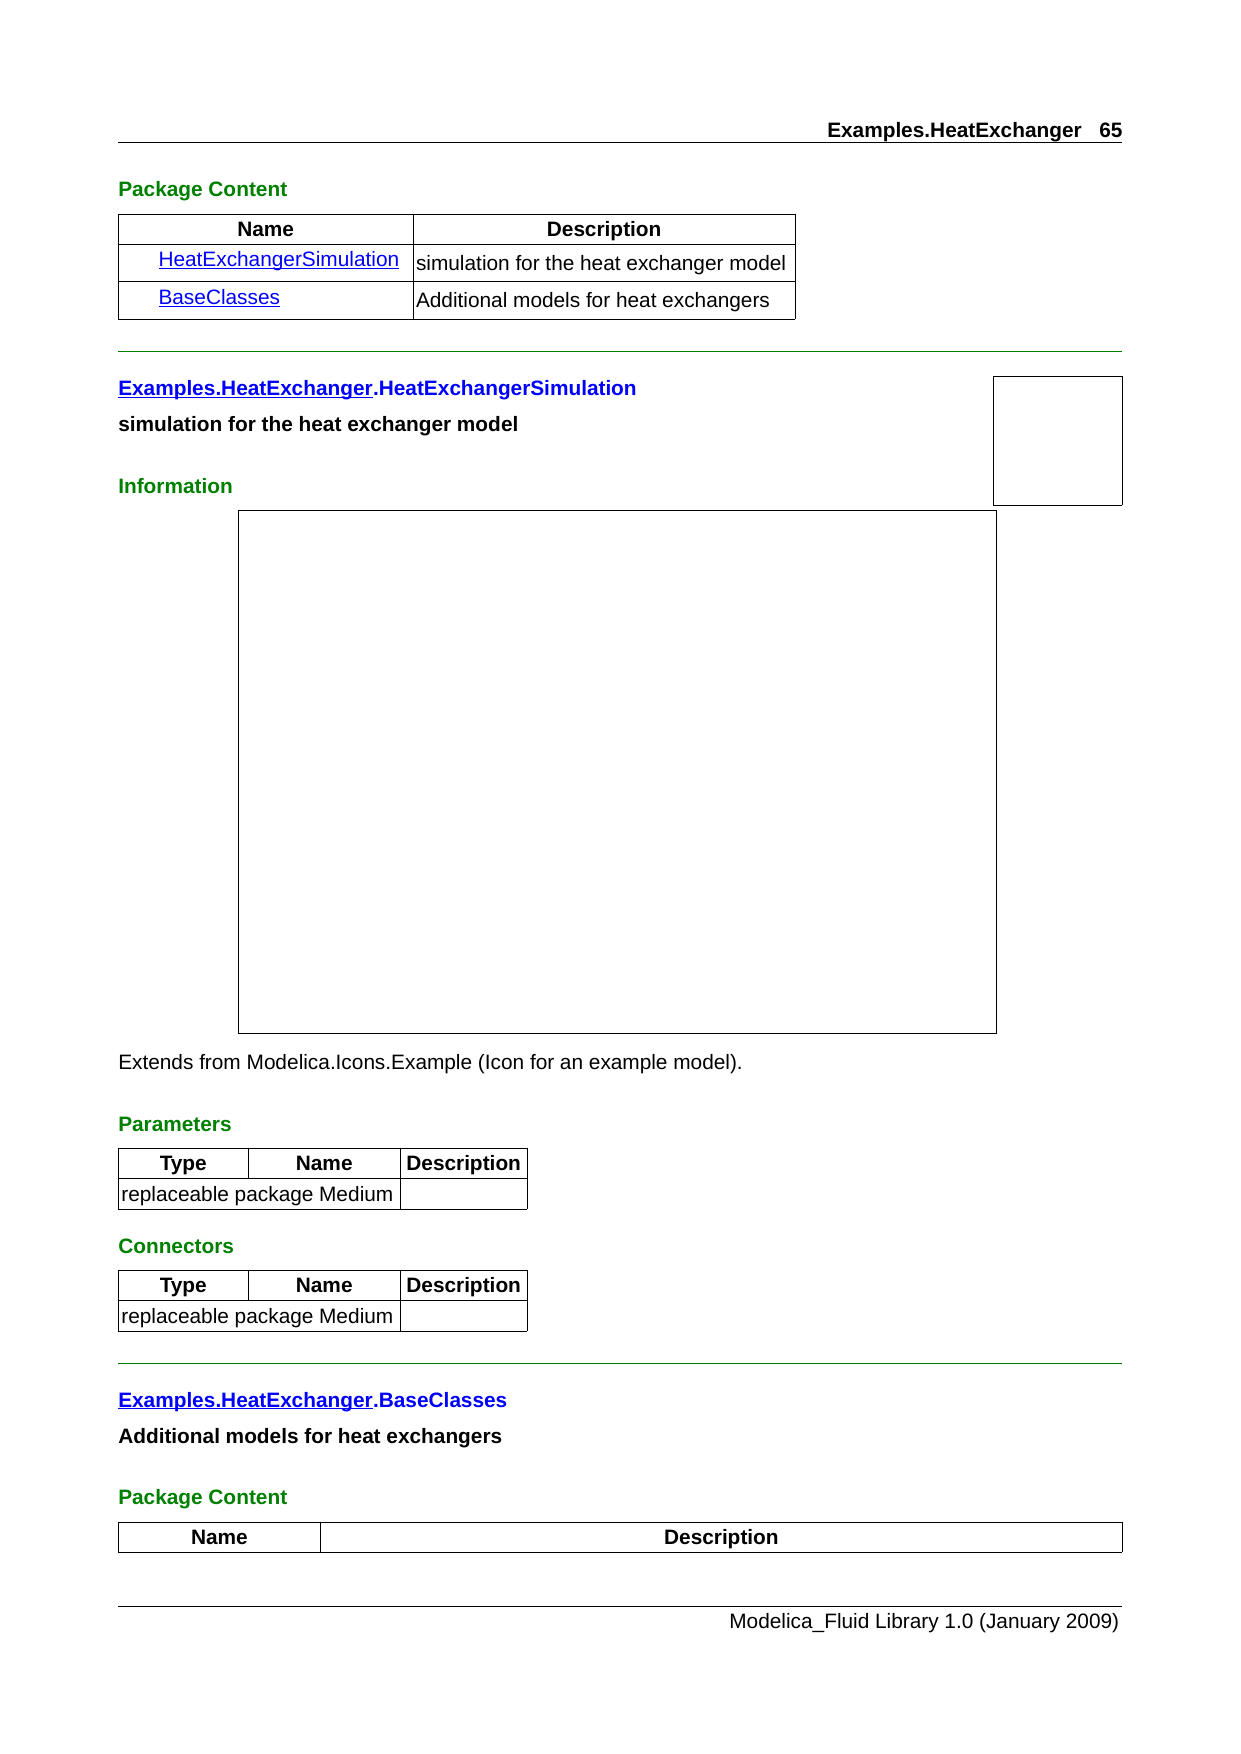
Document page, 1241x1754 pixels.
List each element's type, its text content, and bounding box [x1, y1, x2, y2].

table_cell [401, 1301, 527, 1331]
text [994, 412, 1122, 436]
table_header Description [401, 1149, 527, 1178]
table_cell HeatExchangerSimulation [119, 245, 413, 281]
table_header Name [249, 1149, 400, 1178]
table_header Name [119, 1523, 320, 1552]
table_header Name [119, 215, 413, 244]
subtitle Package Content [118, 177, 1122, 201]
table_header Type [119, 1149, 248, 1178]
subtitle Package Content [118, 1485, 1122, 1509]
table_cell replaceable package Medium [119, 1179, 400, 1208]
table_header Name [249, 1271, 400, 1300]
table_header Description [401, 1271, 527, 1300]
table_header Description [321, 1523, 1122, 1552]
table_header Type [119, 1271, 248, 1300]
text Extends from Modelica.Icons.Example (Icon for an example model). [118, 1050, 1122, 1074]
table_cell simulation for the heat exchanger model [414, 245, 795, 281]
subtitle Information [118, 474, 993, 498]
text Additional models for heat exchangers [118, 1424, 1122, 1448]
subtitle [994, 474, 1122, 498]
subtitle Parameters [118, 1111, 1122, 1135]
text simulation for the heat exchanger model [118, 412, 993, 436]
subtitle [994, 377, 1122, 400]
table_cell replaceable package Medium [119, 1301, 400, 1331]
subtitle Examples.HeatExchanger.BaseClasses [118, 1387, 1122, 1411]
subtitle Examples.HeatExchanger.HeatExchangerSimulation [118, 376, 993, 400]
table_cell BaseClasses [119, 282, 413, 319]
table_header Description [414, 215, 795, 244]
table_cell Additional models for heat exchangers [414, 282, 795, 319]
table_cell [401, 1179, 527, 1208]
subtitle Connectors [118, 1233, 1122, 1257]
